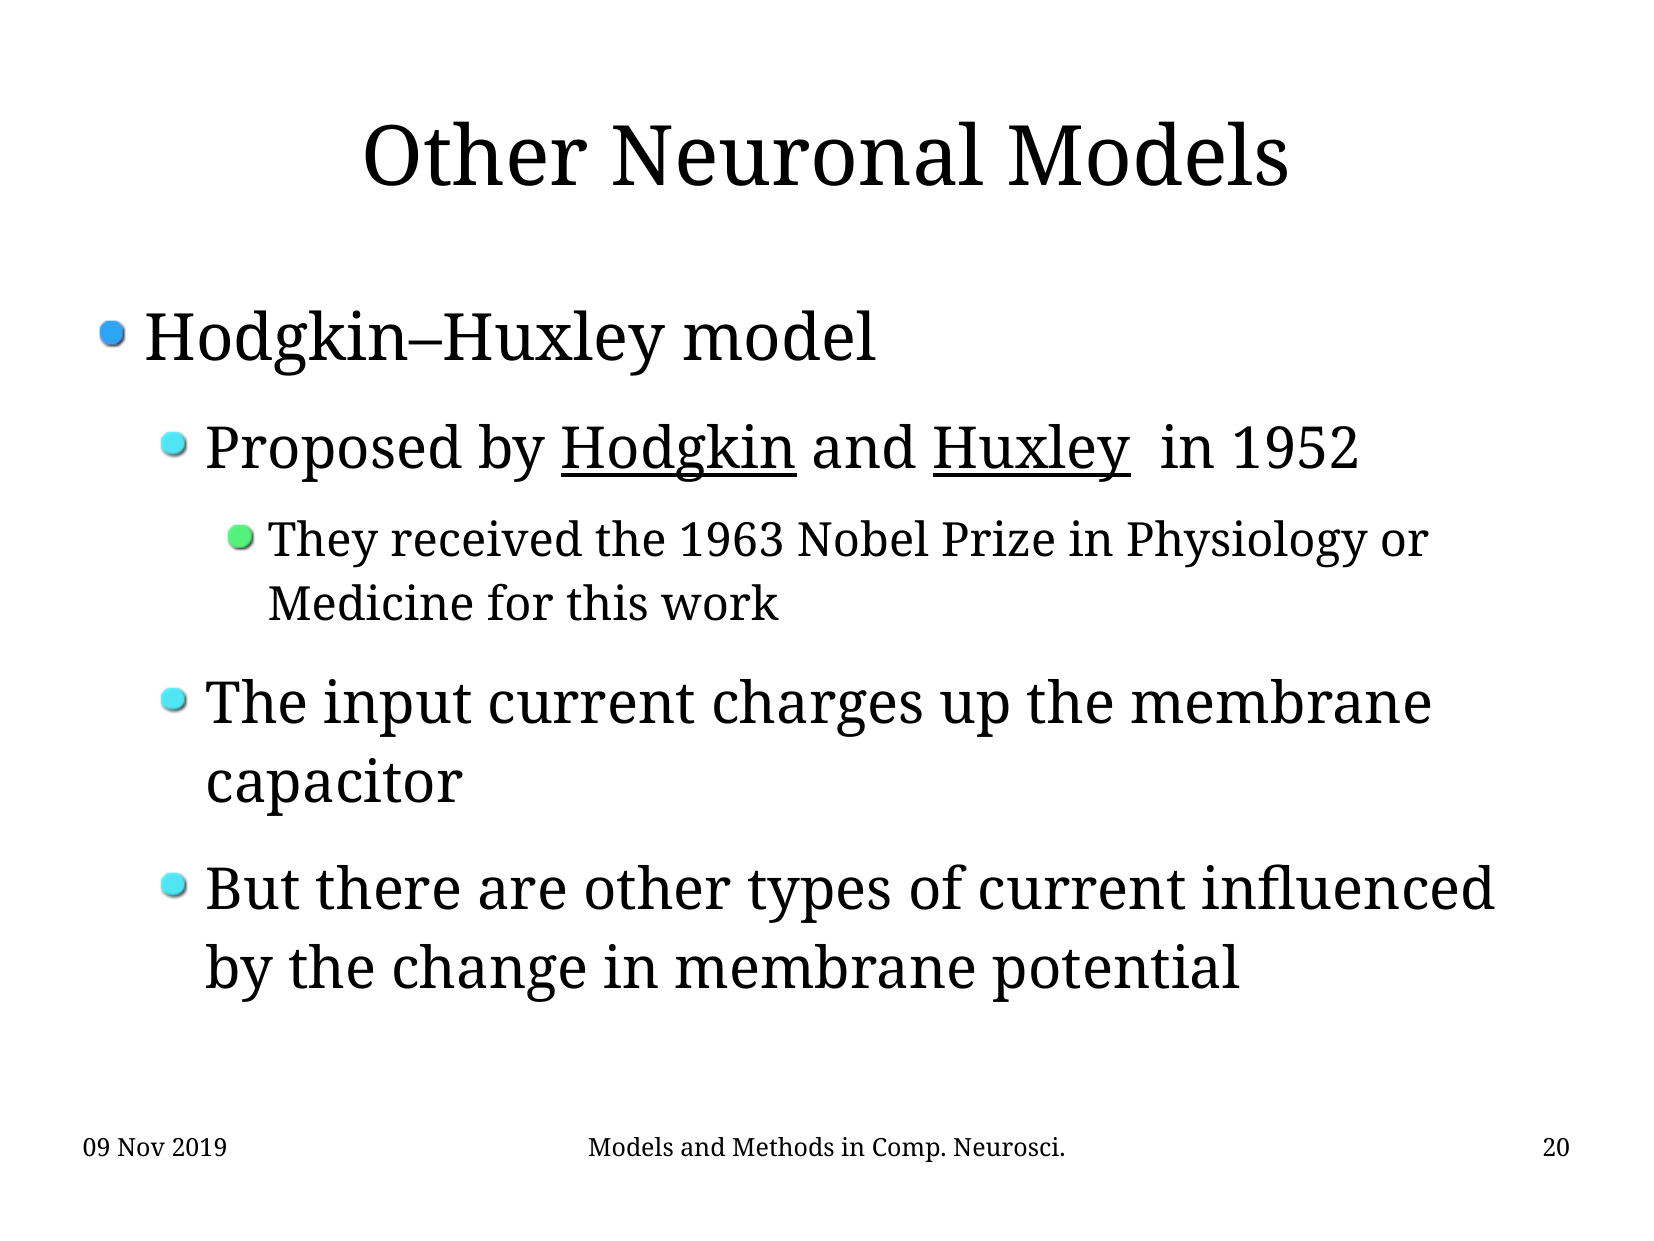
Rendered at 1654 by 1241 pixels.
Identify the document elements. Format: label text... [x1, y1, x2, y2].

title Other Neuronal Models [82, 49, 1571, 257]
list Hodgkin–Huxley model Proposed by Hodgkin and Huxley in 1952 They received the 1963 Nobel Prize in Physiology or Medicine for this work The input current charges up the membrane capacitor But there are other types of current influenced by the change in membrane potential [82, 290, 1571, 1010]
